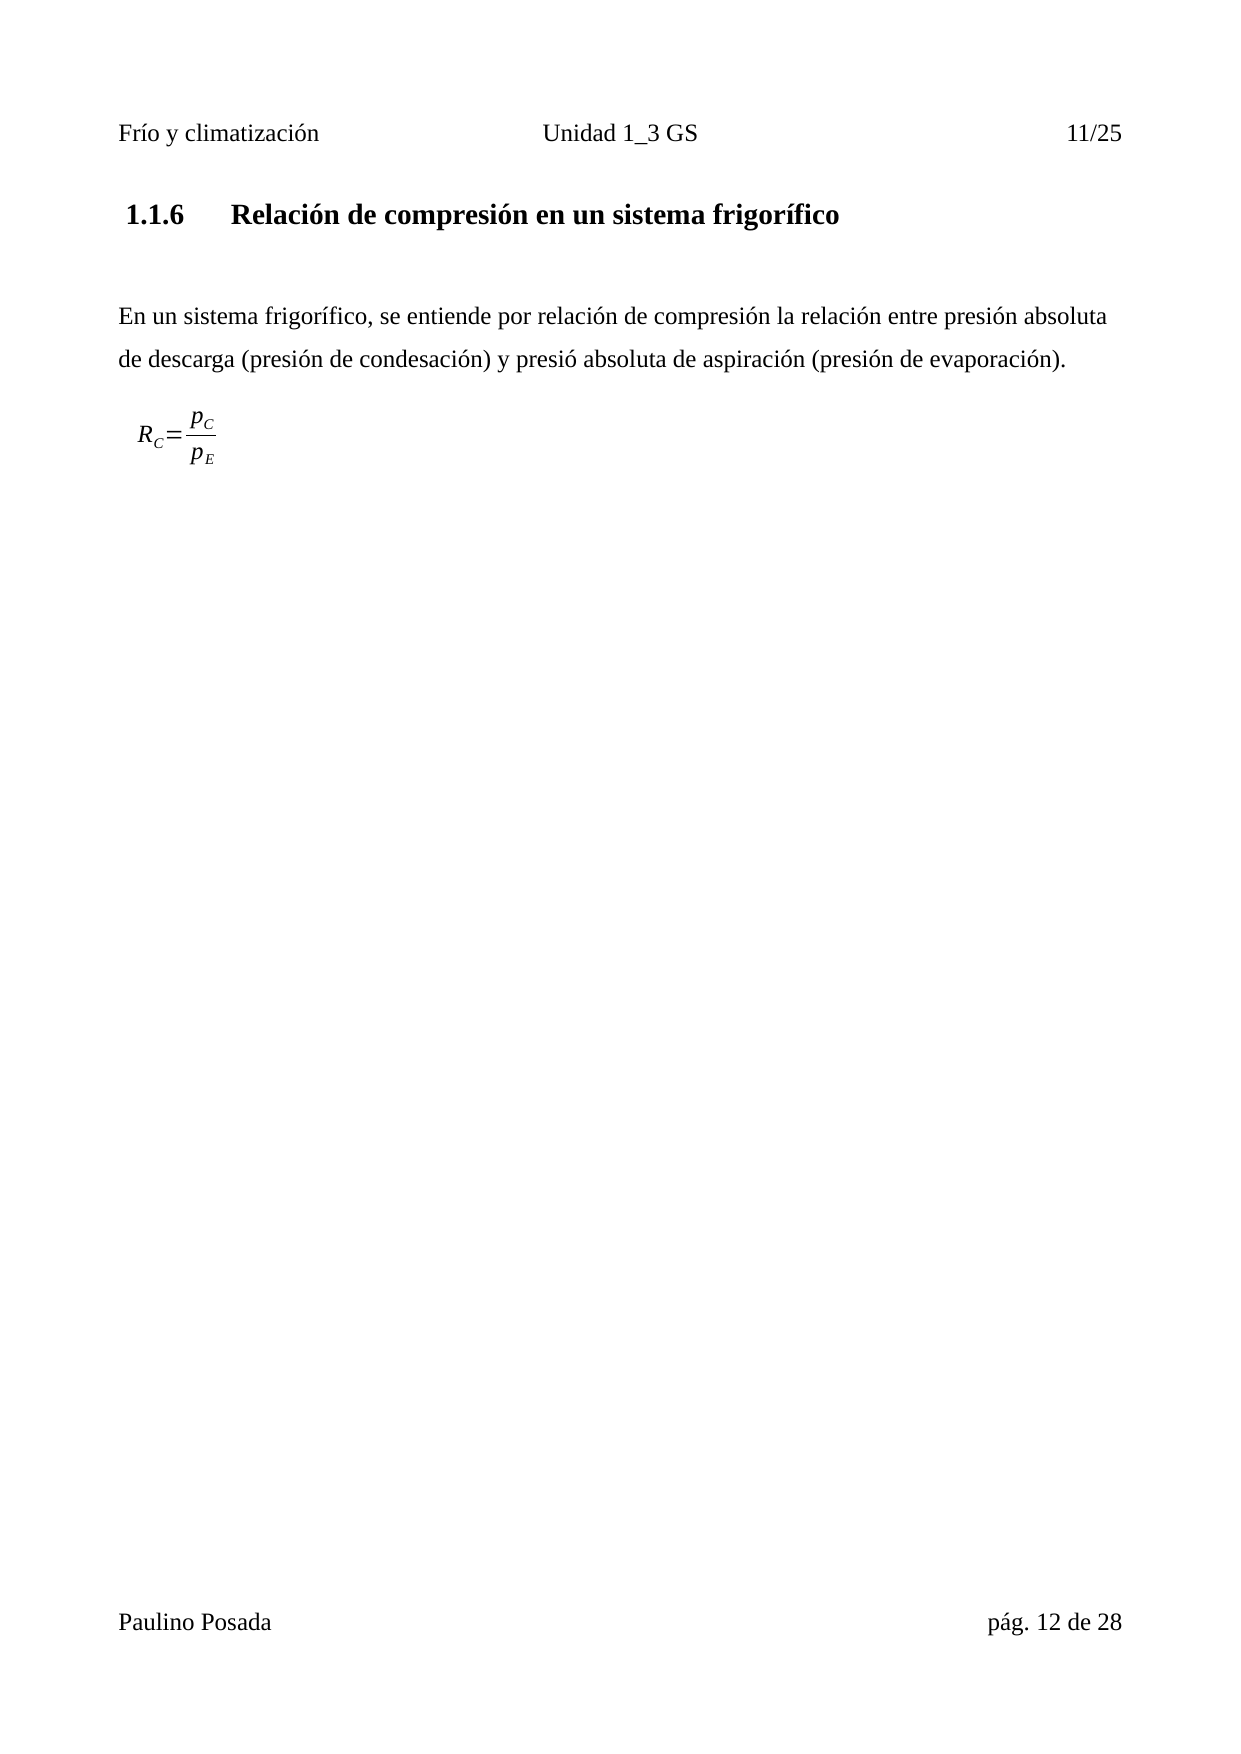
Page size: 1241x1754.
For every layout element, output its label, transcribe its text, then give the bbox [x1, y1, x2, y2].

subtitle Relación de compresión en un sistema frigorífico [118, 197, 1122, 231]
text En un sistema frigorífico, se entiende por relación de compresión la relación entre presión absoluta de descarga (presión de condesación) y presió absoluta de aspiración (presión de evaporación). [118, 301, 1122, 373]
